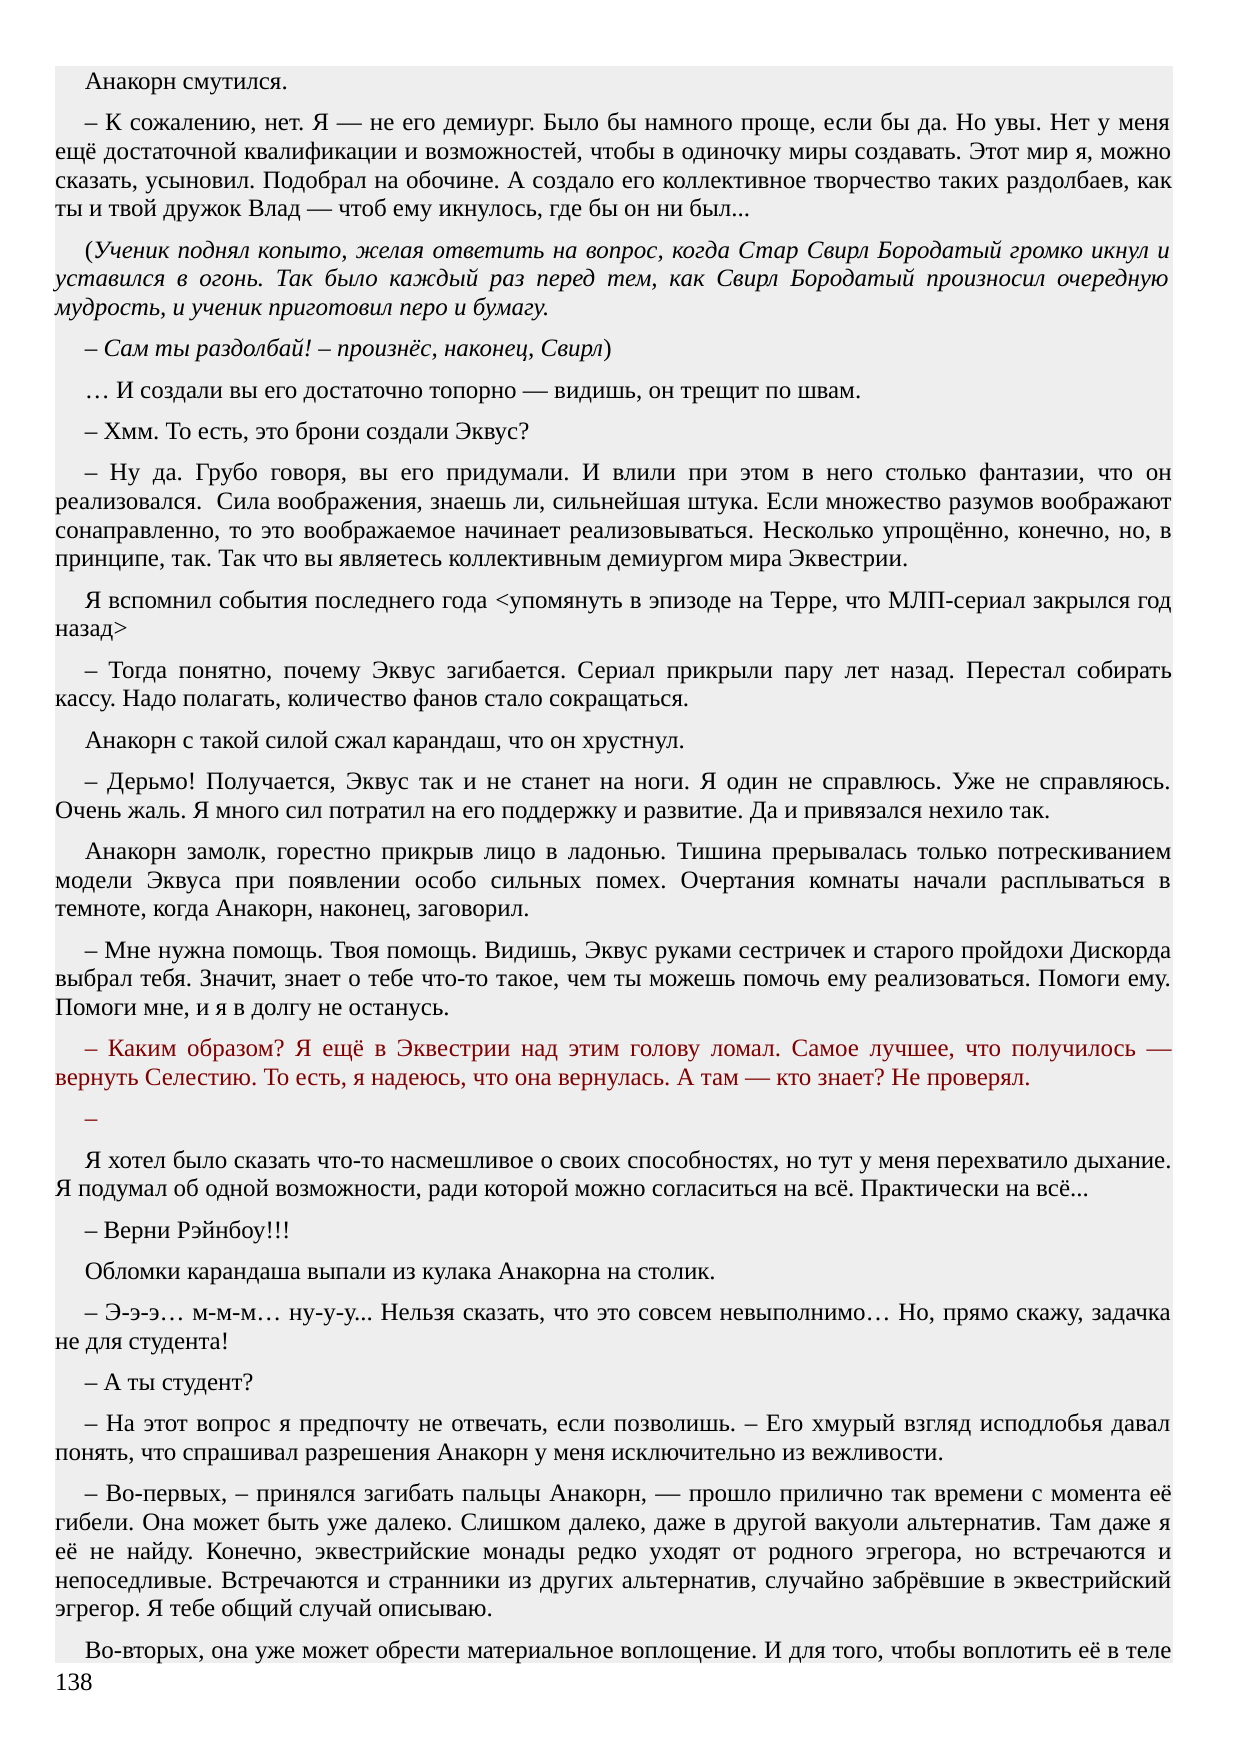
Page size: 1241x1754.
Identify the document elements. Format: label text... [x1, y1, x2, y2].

text – Хмм. То есть, это брони создали Эквус? [55, 416, 1173, 445]
text – А ты студент? [55, 1367, 1173, 1396]
text Анакорн замолк, горестно прикрыв лицо в ладонью. Тишина прерывалась только потрескиванием модели Эквуса при появлении особо сильных помех. Очертания комнаты начали расплываться в темноте, когда Анакорн, наконец, заговорил. [55, 836, 1173, 922]
text – [55, 1103, 1173, 1132]
text – Тогда понятно, почему Эквус загибается. Сериал прикрыли пару лет назад. Перестал собирать кассу. Надо полагать, количество фанов стало сокращаться. [55, 655, 1173, 712]
text Анакорн с такой силой сжал карандаш, что он хрустнул. [55, 725, 1173, 753]
text – Мне нужна помощь. Твоя помощь. Видишь, Эквус руками сестричек и старого пройдохи Дискорда выбрал тебя. Значит, знает о тебе что-то такое, чем ты можешь помочь ему реализоваться. Помоги ему. Помоги мне, и я в долгу не останусь. [55, 935, 1173, 1021]
text Обломки карандаша выпали из кулака Анакорна на столик. [55, 1256, 1173, 1285]
text Я вспомнил события последнего года <упомянуть в эпизоде на Терре, что МЛП-сериал закрылся год назад> [55, 585, 1173, 642]
text – Э-э-э… м-м-м… ну-у-у... Нельзя сказать, что это совсем невыполнимо… Но, прямо скажу, задачка не для студента! [55, 1297, 1173, 1355]
text – Каким образом? Я ещё в Эквестрии над этим голову ломал. Самое лучшее, что получилось — вернуть Селестию. То есть, я надеюсь, что она вернулась. А там — кто знает? Не проверял. [55, 1033, 1173, 1091]
text Во-вторых, она уже может обрести материальное воплощение. И для того, чтобы воплотить её в теле [55, 1635, 1173, 1663]
text Анакорн смутился. [55, 66, 1173, 95]
text (Ученик поднял копыто, желая ответить на вопрос, когда Стар Свирл Бородатый громко икнул и уставился в огонь. Так было каждый раз перед тем, как Свирл Бородатый произносил очередную мудрость, и ученик приготовил перо и бумагу. [55, 235, 1173, 321]
text – К сожалению, нет. Я — не его демиург. Было бы намного проще, если бы да. Но увы. Нет у меня ещё достаточной квалификации и возможностей, чтобы в одиночку миры создавать. Этот мир я, можно сказать, усыновил. Подобрал на обочине. А создало его коллективное творчество таких раздолбаев, как ты и твой дружок Влад — чтоб ему икнулось, где бы он ни был... [55, 107, 1173, 222]
text Я хотел было сказать что-то насмешливое о своих способностях, но тут у меня перехватило дыхание. Я подумал об одной возможности, ради которой можно согласиться на всё. Практически на всё... [55, 1145, 1173, 1202]
text – Верни Рэйнбоу!!! [55, 1215, 1173, 1243]
text – Ну да. Грубо говоря, вы его придумали. И влили при этом в него столько фантазии, что он реализовался. Сила воображения, знаешь ли, сильнейшая штука. Если множество разумов воображают сонаправленно, то это воображаемое начинает реализовываться. Несколько упрощённо, конечно, но, в принципе, так. Так что вы являетесь коллективным демиургом мира Эквестрии. [55, 457, 1173, 572]
text – Дерьмо! Получается, Эквус так и не станет на ноги. Я один не справлюсь. Уже не справляюсь. Очень жаль. Я много сил потратил на его поддержку и развитие. Да и привязался нехило так. [55, 766, 1173, 823]
text – На этот вопрос я предпочту не отвечать, если позволишь. – Его хмурый взгляд исподлобья давал понять, что спрашивал разрешения Анакорн у меня исключительно из вежливости. [55, 1408, 1173, 1466]
text – Сам ты раздолбай! – произнёс, наконец, Свирл) [55, 333, 1173, 362]
text … И создали вы его достаточно топорно — видишь, он трещит по швам. [55, 375, 1173, 403]
text – Во-первых, – принялся загибать пальцы Анакорн, — прошло прилично так времени с момента её гибели. Она может быть уже далеко. Слишком далеко, даже в другой вакуоли альтернатив. Там даже я её не найду. Конечно, эквестрийские монады редко уходят от родного эгрегора, но встречаются и непоседливые. Встречаются и странники из других альтернатив, случайно забрёвшие в эквестрийский эгрегор. Я тебе общий случай описываю. [55, 1478, 1173, 1622]
